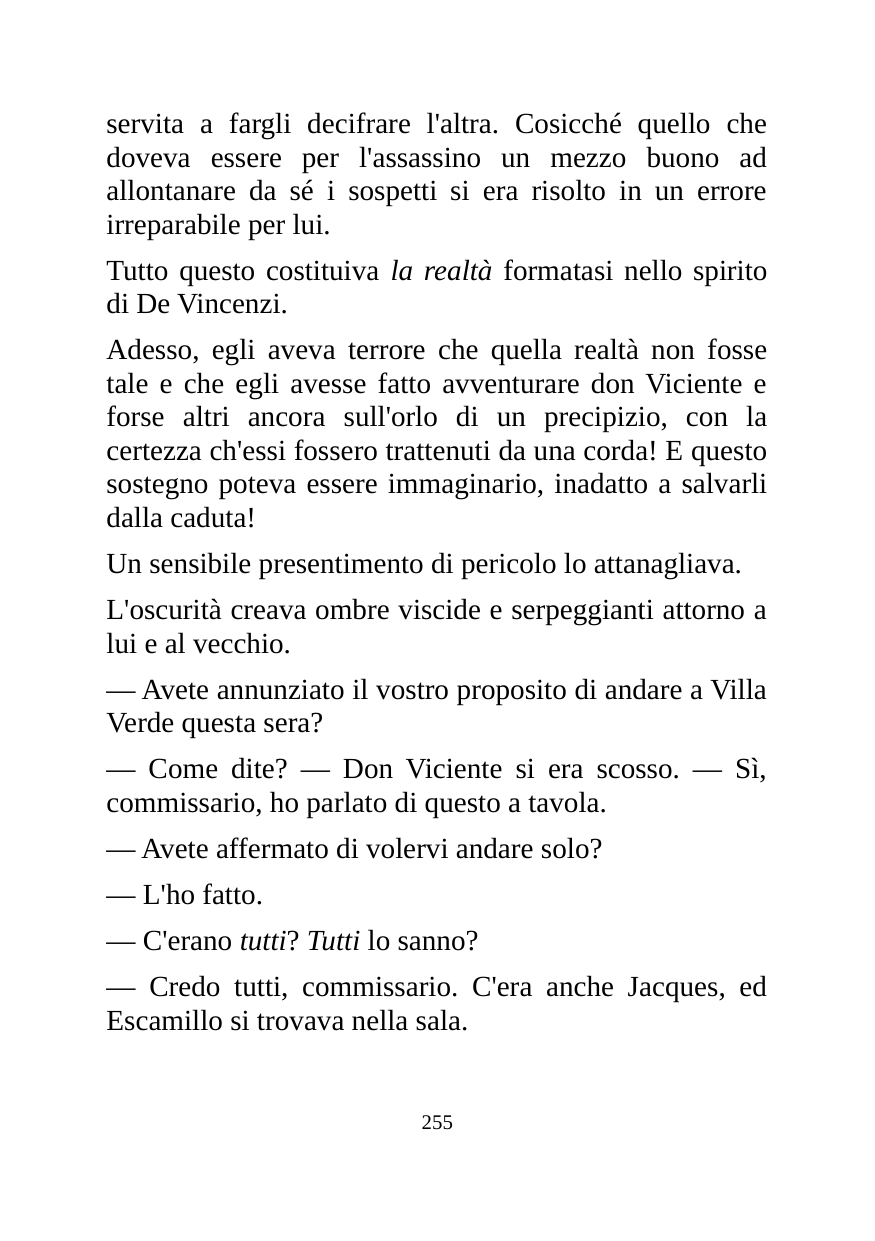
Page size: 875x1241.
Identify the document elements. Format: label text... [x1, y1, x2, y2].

text servita a fargli decifrare l'altra. Cosicché quello che doveva essere per l'assassino un mezzo buono ad allontanare da sé i sospetti si era risolto in un errore irreparabile per lui. [106, 106, 768, 240]
text — Credo tutti, commissario. C'era anche Jacques, ed Escamillo si trovava nella sala. [106, 969, 768, 1036]
text — Avete annunziato il vostro proposito di andare a Villa Verde questa sera? [106, 672, 768, 739]
text — C'erano tutti? Tutti lo sanno? [106, 923, 768, 957]
text — Come dite? — Don Viciente si era scosso. — Sì, commissario, ho parlato di questo a tavola. [106, 751, 768, 818]
text Un sensibile presentimento di pericolo lo attanagliava. [106, 546, 768, 580]
text — Avete affermato di volervi andare solo? [106, 831, 768, 864]
text — L'ho fatto. [106, 877, 768, 911]
text Adesso, egli aveva terrore che quella realtà non fosse tale e che egli avesse fatto avventurare don Viciente e forse altri ancora sull'orlo di un precipizio, con la certezza ch'essi fossero trattenuti da una corda! E questo sostegno poteva essere immaginario, inadatto a salvarli dalla caduta! [106, 332, 768, 534]
text Tutto questo costituiva la realtà formatasi nello spirito di De Vincenzi. [106, 253, 768, 320]
text L'oscurità creava ombre viscide e serpeggianti attorno a lui e al vecchio. [106, 592, 768, 659]
